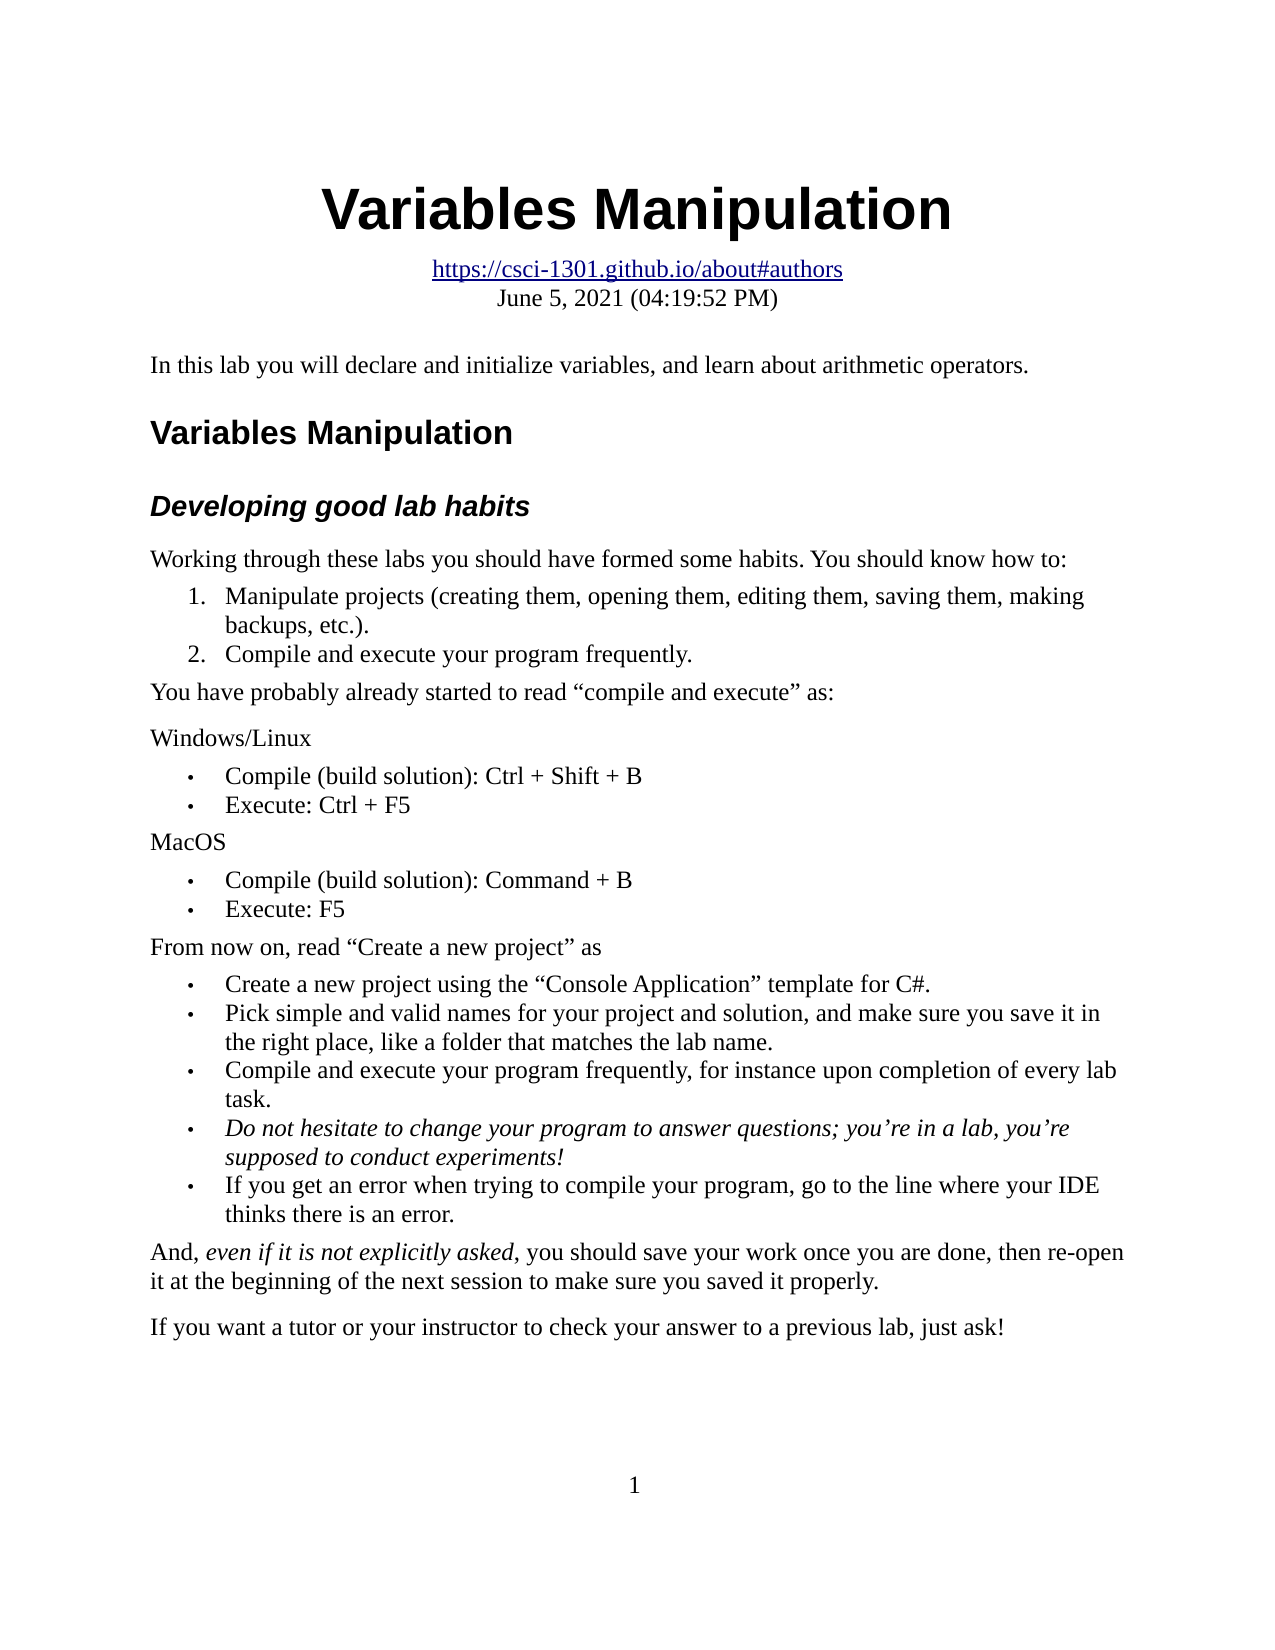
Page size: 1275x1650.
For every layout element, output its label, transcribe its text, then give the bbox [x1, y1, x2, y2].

text Windows/Linux [150, 723, 1125, 752]
text If you want a tutor or your instructor to check your answer to a previous lab, just ask! [150, 1312, 1125, 1341]
text And, even if it is not explicitly asked, you should save your work once you are done, then re-open it at the beginning of the next session to make sure you saved it properly. [150, 1237, 1125, 1294]
list Do not hesitate to change your program to answer questions; you’re in a lab, you’re supposed to conduct experiments! [187, 1113, 1125, 1171]
text MacOS [150, 827, 1125, 856]
text In this lab you will declare and initialize variables, and learn about arithmetic operators. [150, 350, 1125, 378]
text June 5, 2021 (04:19:52 PM) [150, 283, 1125, 312]
text https://csci-1301.github.io/about#authors [150, 254, 1125, 283]
subtitle Variables Manipulation [150, 412, 1125, 451]
list Compile (build solution): Command + B [187, 865, 1125, 894]
text Working through these labs you should have formed some habits. You should know how to: [150, 544, 1125, 572]
list Create a new project using the “Console Application” template for C#. [187, 969, 1125, 998]
subtitle Developing good lab habits [150, 489, 1125, 522]
title Variables Manipulation [150, 175, 1125, 242]
list Compile and execute your program frequently, for instance upon completion of every lab task. [187, 1056, 1125, 1113]
text You have probably already started to read “compile and execute” as: [150, 677, 1125, 705]
list If you get an error when trying to compile your program, go to the line where your IDE thinks there is an error. [187, 1171, 1125, 1228]
list Pick simple and valid names for your project and solution, and make sure you save it in the right place, like a folder that matches the lab name. [187, 998, 1125, 1056]
list Execute: F5 [187, 894, 1125, 923]
list Manipulate projects (creating them, opening them, editing them, saving them, making backups, etc.). [187, 581, 1125, 639]
list Compile and execute your program frequently. [187, 639, 1125, 668]
list Compile (build solution): Ctrl + Shift + B [187, 761, 1125, 790]
list Execute: Ctrl + F5 [187, 790, 1125, 818]
text From now on, read “Create a new project” as [150, 932, 1125, 960]
